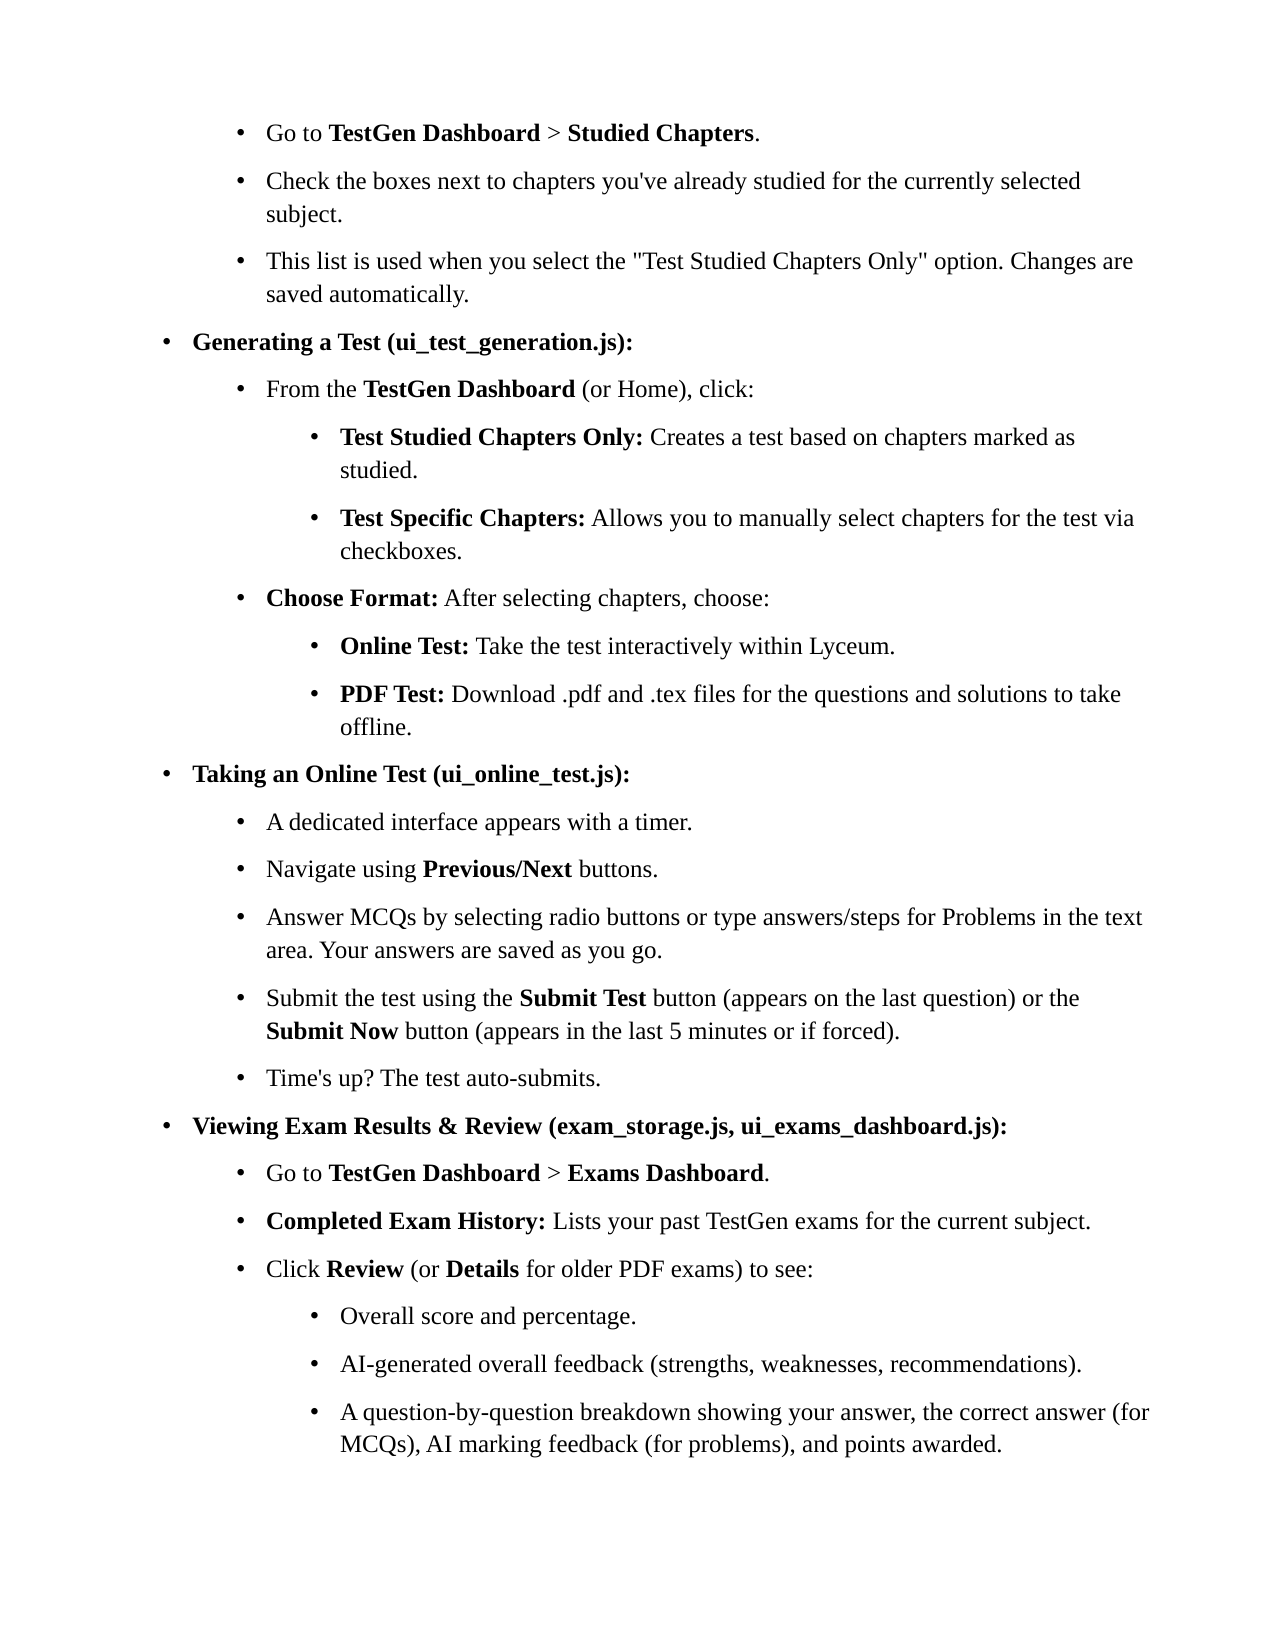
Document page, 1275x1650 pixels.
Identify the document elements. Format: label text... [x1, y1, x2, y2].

list Choose Format: After selecting chapters, choose: [236, 583, 1157, 612]
list Submit the test using the Submit Test button (appears on the last question) or the Submit Now button (appears in the last 5 minutes or if forced). [236, 983, 1157, 1044]
list Generating a Test (ui_test_generation.js): [162, 327, 1157, 356]
list Time's up? The test auto-submits. [236, 1063, 1157, 1092]
list Overall score and percentage. [310, 1301, 1157, 1330]
list Completed Exam History: Lists your past TestGen exams for the current subject. [236, 1206, 1157, 1235]
list A question-by-question breakdown showing your answer, the correct answer (for MCQs), AI marking feedback (for problems), and points awarded. [310, 1397, 1157, 1458]
list AI-generated overall feedback (strengths, weaknesses, recommendations). [310, 1349, 1157, 1378]
list Test Specific Chapters: Allows you to manually select chapters for the test via checkboxes. [310, 503, 1157, 564]
list Navigate using Previous/Next buttons. [236, 854, 1157, 883]
list Viewing Exam Results & Review (exam_storage.js, ui_exams_dashboard.js): [162, 1111, 1157, 1140]
list Test Studied Chapters Only: Creates a test based on chapters marked as studied. [310, 422, 1157, 484]
list Check the boxes next to chapters you've already studied for the currently selected subject. [236, 166, 1157, 227]
list Click Review (or Details for older PDF exams) to see: [236, 1254, 1157, 1282]
list Answer MCQs by selecting radio buttons or type answers/steps for Problems in the text area. Your answers are saved as you go. [236, 902, 1157, 964]
list Go to TestGen Dashboard > Exams Dashboard. [236, 1158, 1157, 1187]
list This list is used when you select the "Test Studied Chapters Only" option. Changes are saved automatically. [236, 246, 1157, 308]
list Taking an Online Test (ui_online_test.js): [162, 759, 1157, 788]
list Online Test: Take the test interactively within Lyceum. [310, 631, 1157, 660]
list PDF Test: Download .pdf and .tex files for the questions and solutions to take offline. [310, 679, 1157, 740]
list Go to TestGen Dashboard > Studied Chapters. [236, 118, 1157, 147]
list From the TestGen Dashboard (or Home), click: [236, 374, 1157, 403]
list A dedicated interface appears with a timer. [236, 807, 1157, 836]
